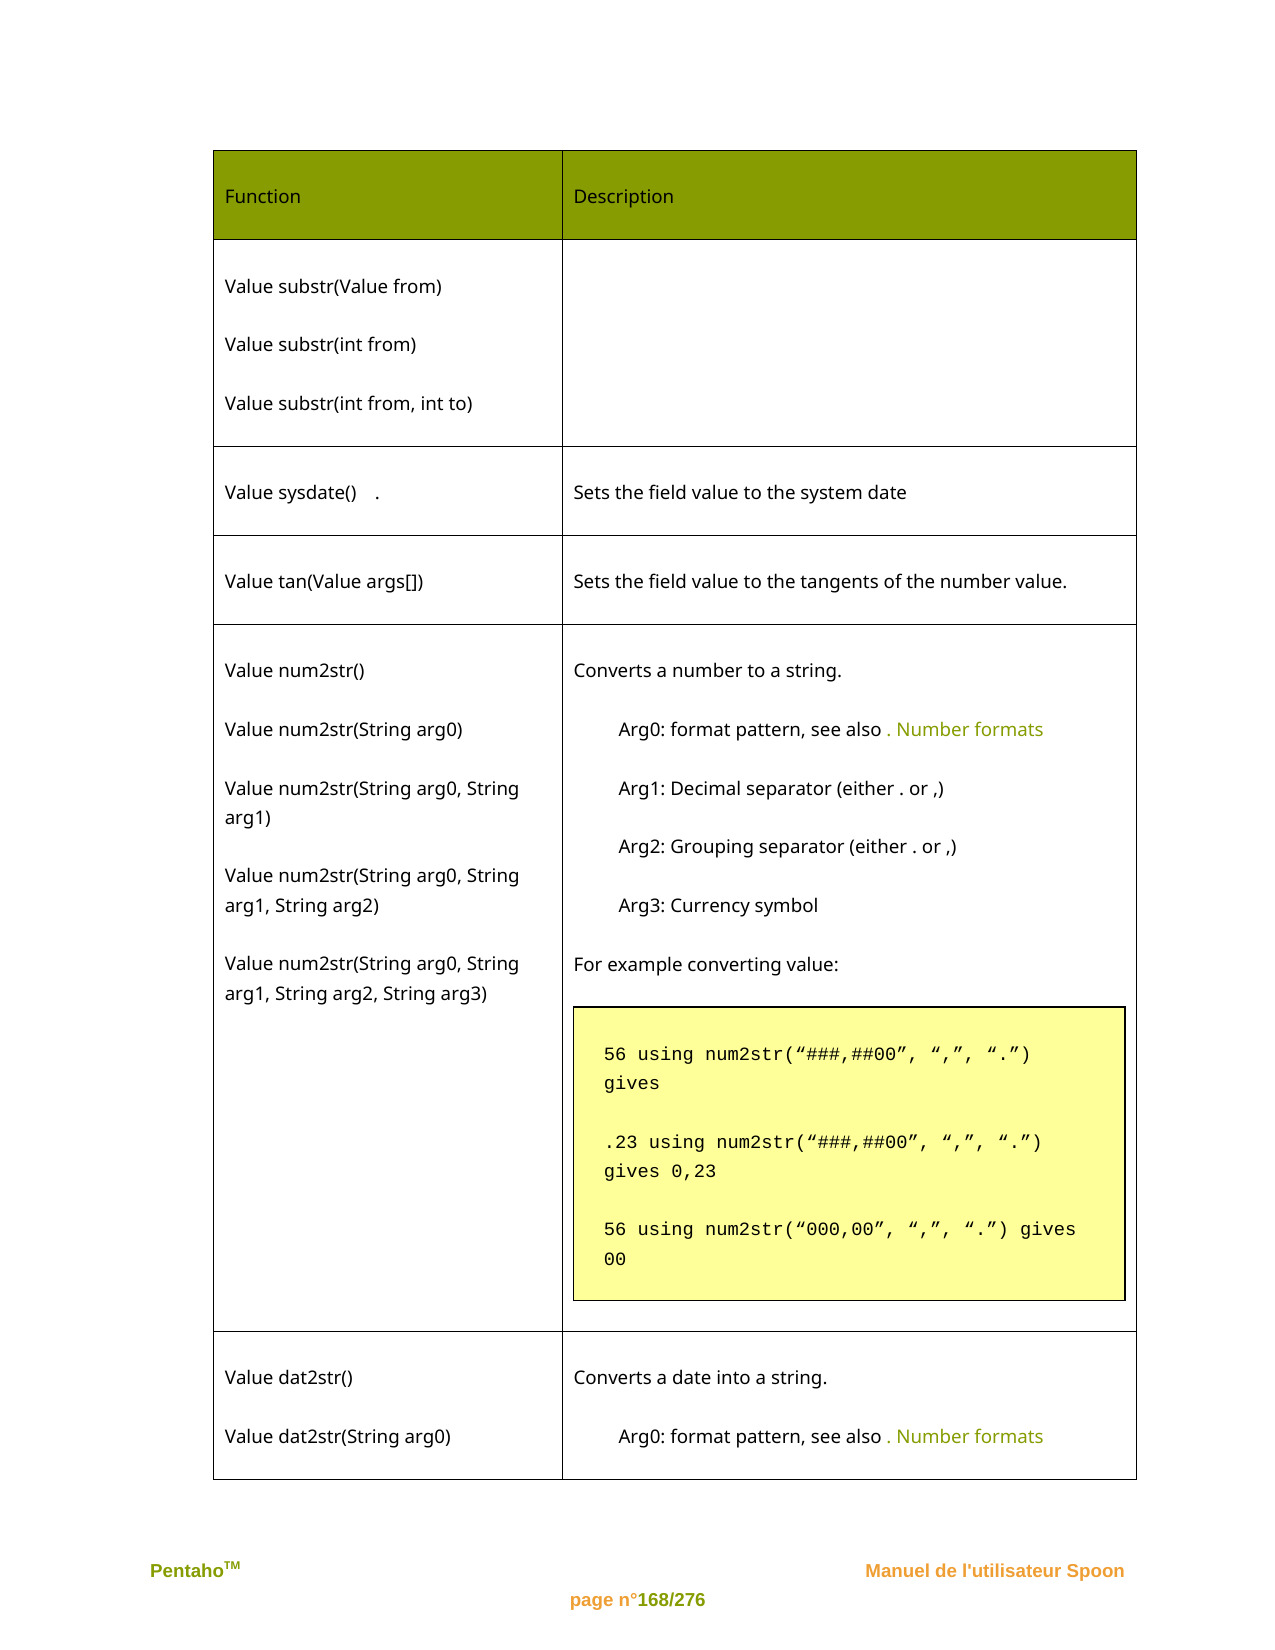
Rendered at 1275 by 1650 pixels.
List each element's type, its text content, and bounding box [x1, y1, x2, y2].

table_header Description [563, 151, 1136, 239]
table_cell Value num2str() Value num2str(String arg0) Value num2str(String arg0, String arg1) Value num2str(String arg0, String arg1, String arg2) Value num2str(String arg0, String arg1, String arg2, String arg3) [214, 625, 562, 1331]
table_cell [563, 240, 1136, 446]
table_header Function [214, 151, 562, 239]
table_cell Converts a number to a string. Arg0: format pattern, see also . Number formats Arg1: Decimal separator (either . or ,) Arg2: Grouping separator (either . or ,) Arg3: Currency symbol For example converting value: 56 using num2str(“###,##00”, “,”, “.”) gives .23 using num2str(“###,##00”, “,”, “.”) gives 0,23 56 using num2str(“000,00”, “,”, “.”) gives 00 [563, 625, 1136, 1331]
table_cell Sets the field value to the tangents of the number value. [563, 536, 1136, 624]
table_cell Value dat2str() Value dat2str(String arg0) [214, 1332, 562, 1479]
table_cell Sets the field value to the system date [563, 447, 1136, 535]
table_cell Value substr(Value from) Value substr(int from) Value substr(int from, int to) [214, 240, 562, 446]
table_cell Value tan(Value args[]) [214, 536, 562, 624]
table_cell Converts a date into a string. Arg0: format pattern, see also . Number formats [563, 1332, 1136, 1479]
table_cell Value sysdate() . [214, 447, 562, 535]
